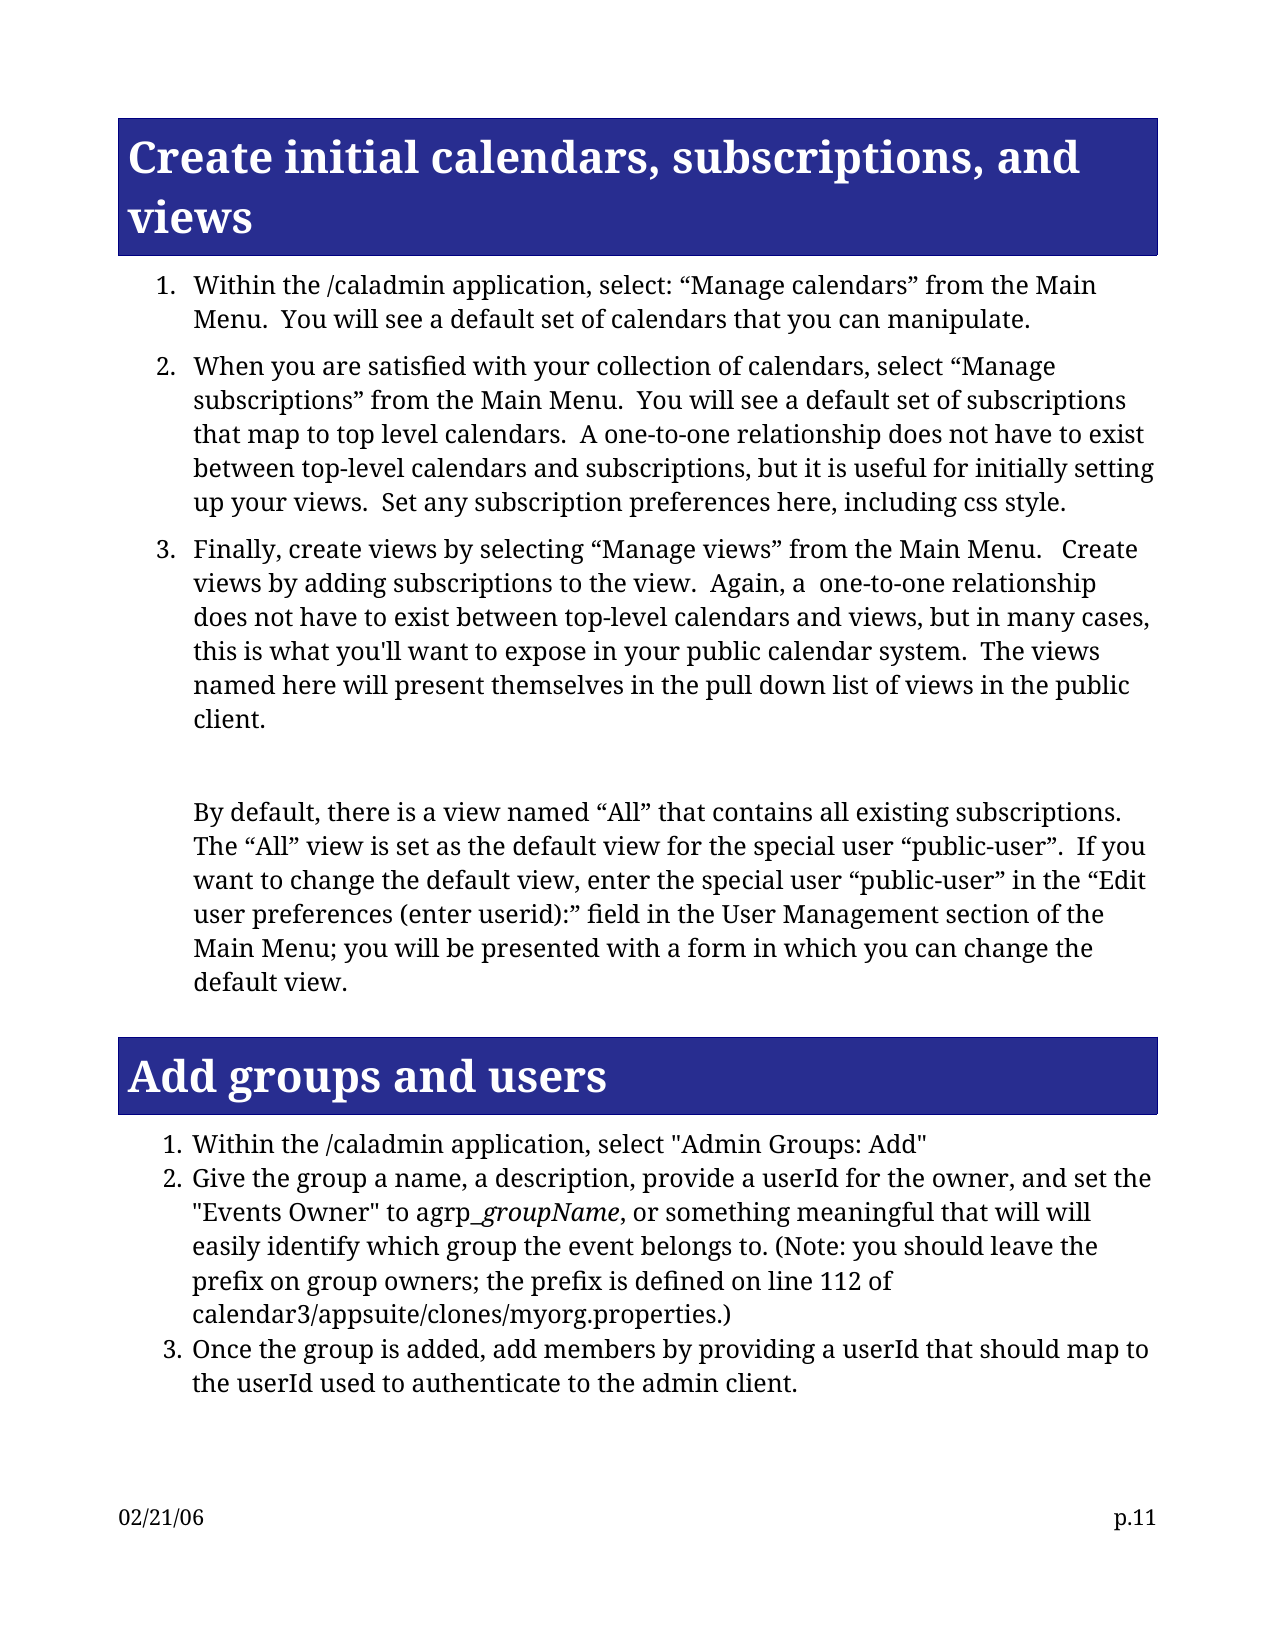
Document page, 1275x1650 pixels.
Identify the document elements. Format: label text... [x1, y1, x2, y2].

list Within the /caladmin application, select: “Manage calendars” from the Main Menu. You will see a default set of calendars that you can manipulate. [156, 268, 1157, 336]
list Once the group is added, add members by providing a userId that should map to the userId used to authenticate to the admin client. [162, 1331, 1157, 1399]
list Finally, create views by selecting “Manage views” from the Main Menu. Create views by adding subscriptions to the view. Again, a one-to-one relationship does not have to exist between top-level calendars and views, but in many cases, this is what you'll want to expose in your public calendar system. The views named here will present themselves in the pull down list of views in the public client. [156, 531, 1157, 736]
list Give the group a name, a description, provide a userId for the owner, and set the "Events Owner" to agrp_groupName, or something meaningful that will will easily identify which group the event belongs to. (Note: you should leave the prefix on group owners; the prefix is defined on line 112 of calendar3/appsuite/clones/myorg.properties.) [162, 1161, 1157, 1331]
list By default, there is a view named “All” that contains all existing subscriptions. The “All” view is set as the default view for the special user “public-user”. If you want to change the default view, enter the special user “public-user” in the “Edit user preferences (enter userid):” field in the User Management section of the Main Menu; you will be presented with a form in which you can change the default view. [156, 795, 1157, 999]
subtitle Add groups and users [119, 1038, 1157, 1114]
subtitle Create initial calendars, subscriptions, and views [119, 119, 1157, 255]
list Within the /caladmin application, select "Admin Groups: Add" [162, 1127, 1157, 1161]
list When you are satisfied with your collection of calendars, select “Manage subscriptions” from the Main Menu. You will see a default set of subscriptions that map to top level calendars. A one-to-one relationship does not have to exist between top-level calendars and subscriptions, but it is useful for initially setting up your views. Set any subscription preferences here, including css style. [156, 348, 1157, 519]
